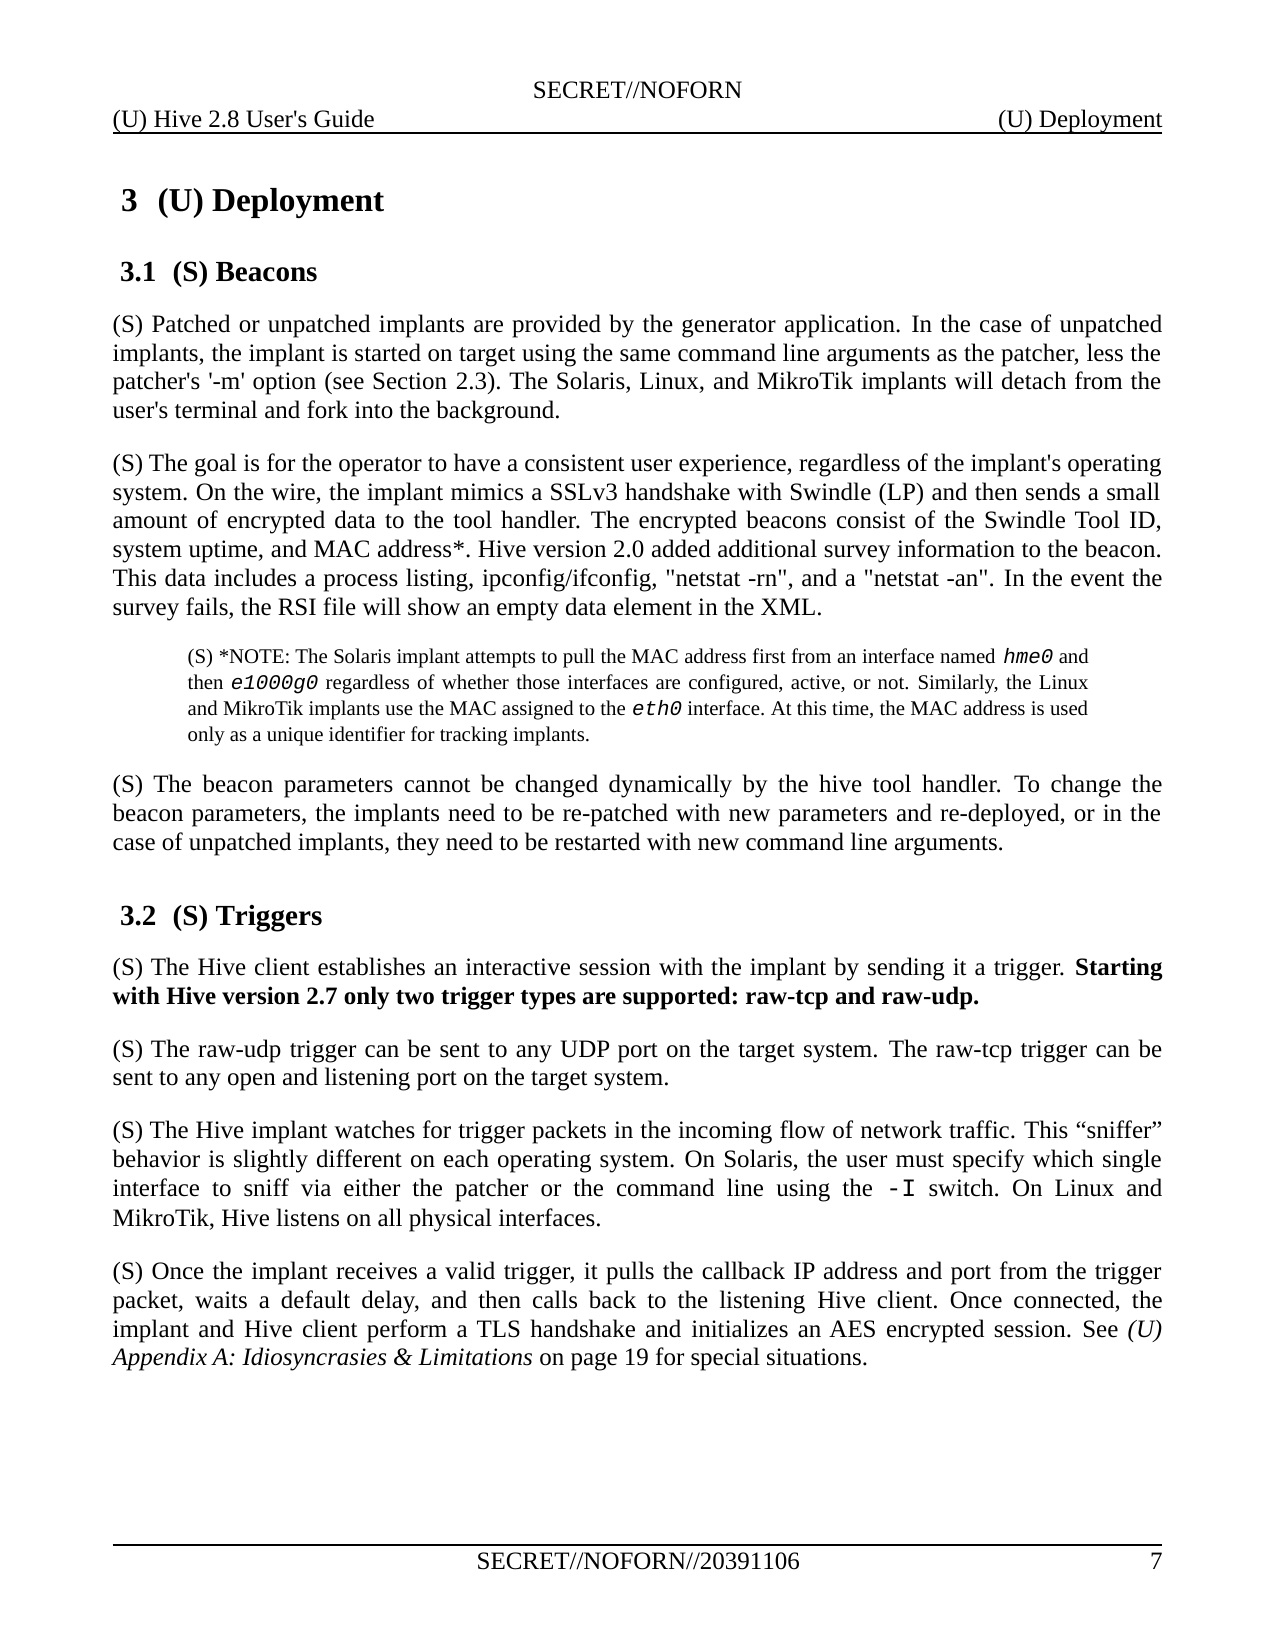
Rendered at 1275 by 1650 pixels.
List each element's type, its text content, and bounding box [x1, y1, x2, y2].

subtitle (U) Deployment [112, 180, 1162, 218]
text (S) Once the implant receives a valid trigger, it pulls the callback IP address and port from the trigger packet, waits a default delay, and then calls back to the listening Hive client. Once connected, the implant and Hive client perform a TLS handshake and initializes an AES encrypted session. See (U) Appendix A: Idiosyncrasies & Limitations on page 19 for special situations. [112, 1256, 1162, 1371]
text (S) Patched or unpatched implants are provided by the generator application. In the case of unpatched implants, the implant is started on target using the same command line arguments as the patcher, less the patcher's '-m' option (see Section 2.3). The Solaris, Linux, and MikroTik implants will detach from the user's terminal and fork into the background. [112, 309, 1162, 424]
text (S) *NOTE: The Solaris implant attempts to pull the MAC address first from an interface named hme0 and then e1000g0 regardless of whether those interfaces are configured, active, or not. Similarly, the Linux and MikroTik implants use the MAC assigned to the eth0 interface. At this time, the MAC address is used only as a unique identifier for tracking implants. [187, 644, 1089, 746]
text (S) The Hive implant watches for trigger packets in the incoming flow of network traffic. This “sniffer” behavior is slightly different on each operating system. On Solaris, the user must specify which single interface to sniff via either the patcher or the command line using the -I switch. On Linux and MikroTik, Hive listens on all physical interfaces. [112, 1115, 1162, 1232]
text (S) The beacon parameters cannot be changed dynamically by the hive tool handler. To change the beacon parameters, the implants need to be re-patched with new parameters and re-deployed, or in the case of unpatched implants, they need to be restarted with new command line arguments. [112, 769, 1162, 856]
subtitle (S) Beacons [112, 254, 1162, 288]
text (S) The goal is for the operator to have a consistent user experience, regardless of the implant's operating system. On the wire, the implant mimics a SSLv3 handshake with Swindle (LP) and then sends a small amount of encrypted data to the tool handler. The encrypted beacons consist of the Swindle Tool ID, system uptime, and MAC address*. Hive version 2.0 added additional survey information to the beacon. This data includes a process listing, ipconfig/ifconfig, "netstat -rn", and a "netstat -an". In the event the survey fails, the RSI file will show an empty data element in the XML. [112, 448, 1162, 620]
text (S) The raw-udp trigger can be sent to any UDP port on the target system. The raw-tcp trigger can be sent to any open and listening port on the target system. [112, 1034, 1162, 1091]
subtitle (S) Triggers [112, 898, 1162, 931]
text (S) The Hive client establishes an interactive session with the implant by sending it a trigger. Starting with Hive version 2.7 only two trigger types are supported: raw-tcp and raw-udp. [112, 952, 1162, 1010]
